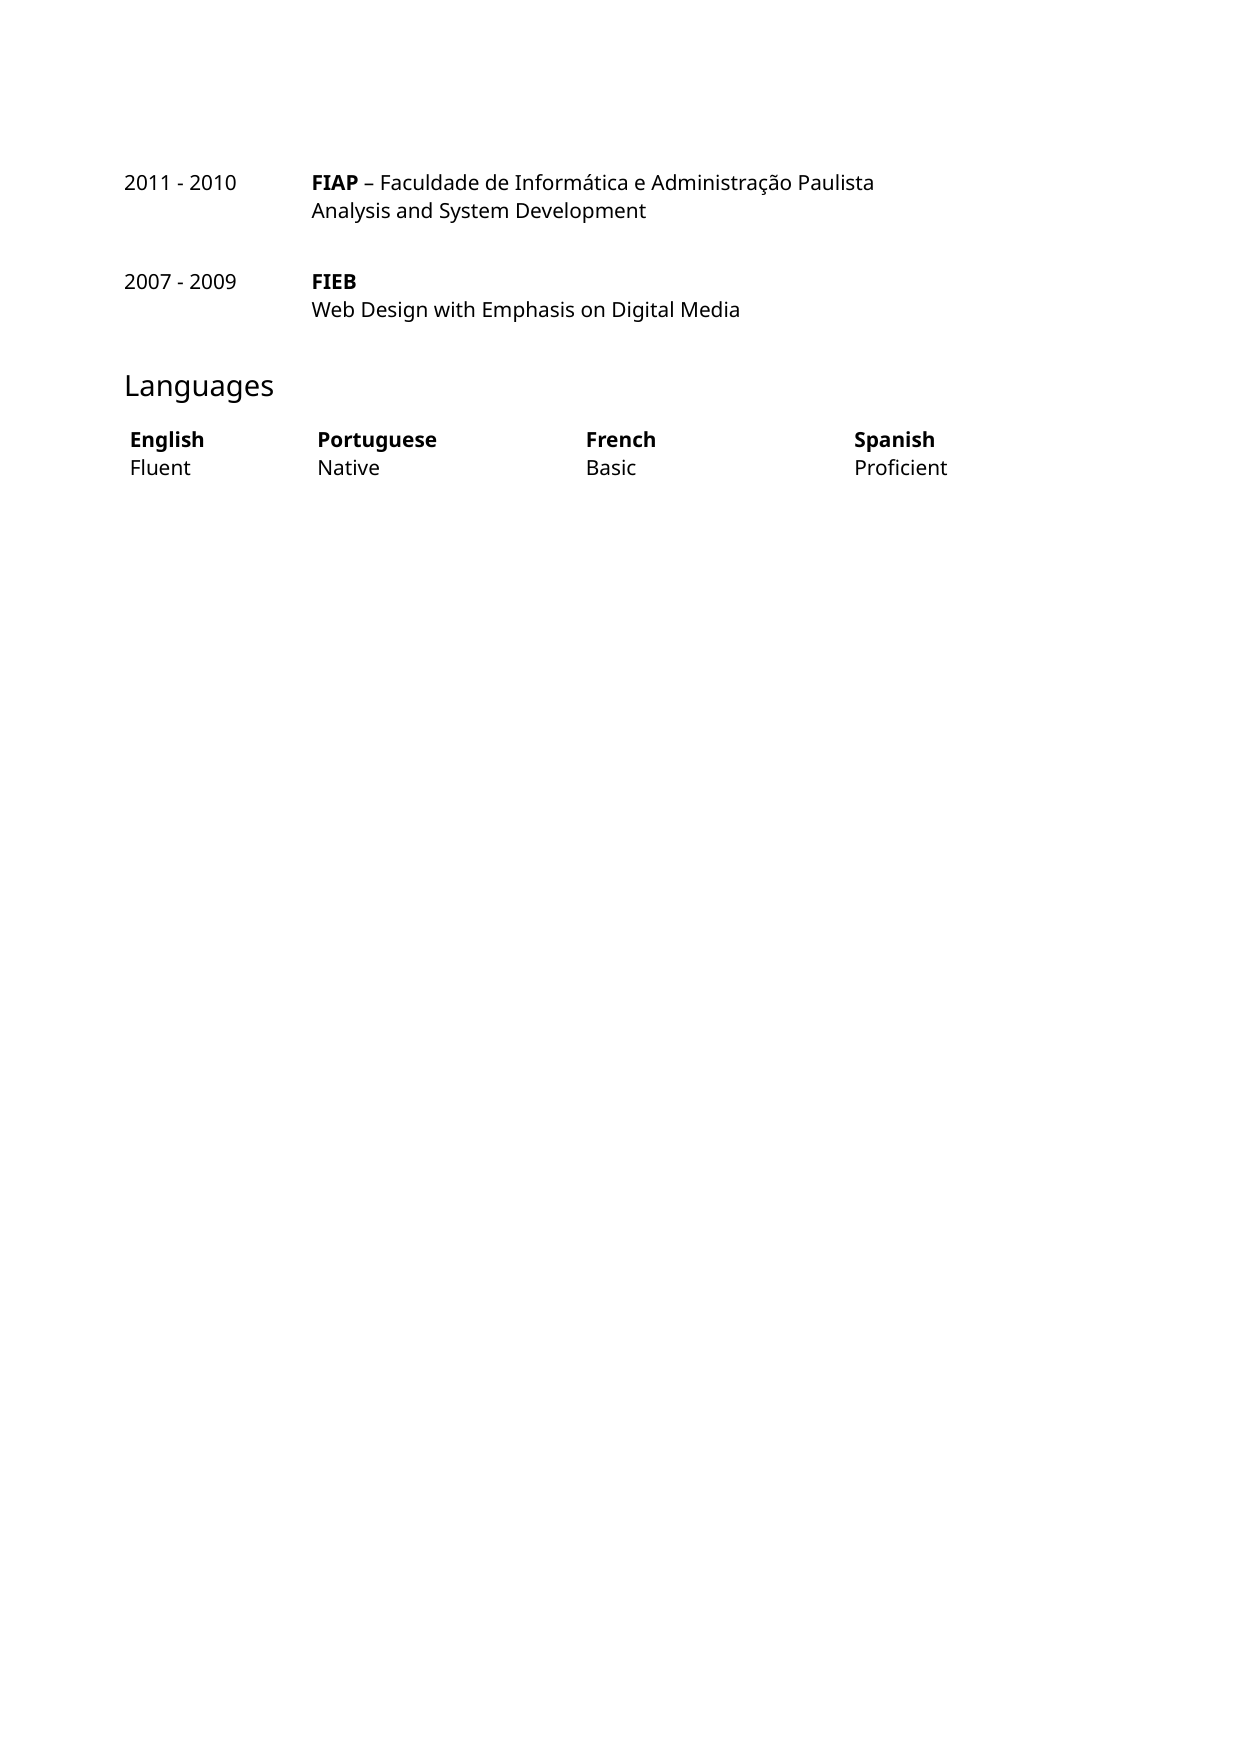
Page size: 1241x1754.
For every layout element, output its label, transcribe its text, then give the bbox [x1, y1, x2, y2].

table_cell [119, 413, 305, 493]
table_header Spanish Proficient [849, 420, 1117, 487]
table_cell FIAP – Faculdade de Informática e Administração Paulista Analysis and System Development [307, 162, 1122, 259]
table_cell FIEB Web Design with Emphasis on Digital Media [307, 261, 1122, 358]
table_cell 2007 - 2009 [119, 261, 305, 358]
table_cell [119, 495, 305, 535]
table_header Portuguese Native [312, 420, 580, 487]
table_cell [307, 120, 1122, 160]
table_cell [119, 120, 305, 160]
table_cell [307, 413, 1122, 493]
table_cell [307, 495, 1122, 535]
table_header English Fluent [125, 420, 302, 487]
table_cell [307, 360, 1122, 411]
table_header French Basic [581, 420, 848, 487]
table_cell 2011 - 2010 [119, 162, 305, 259]
table_cell Languages [119, 360, 305, 411]
